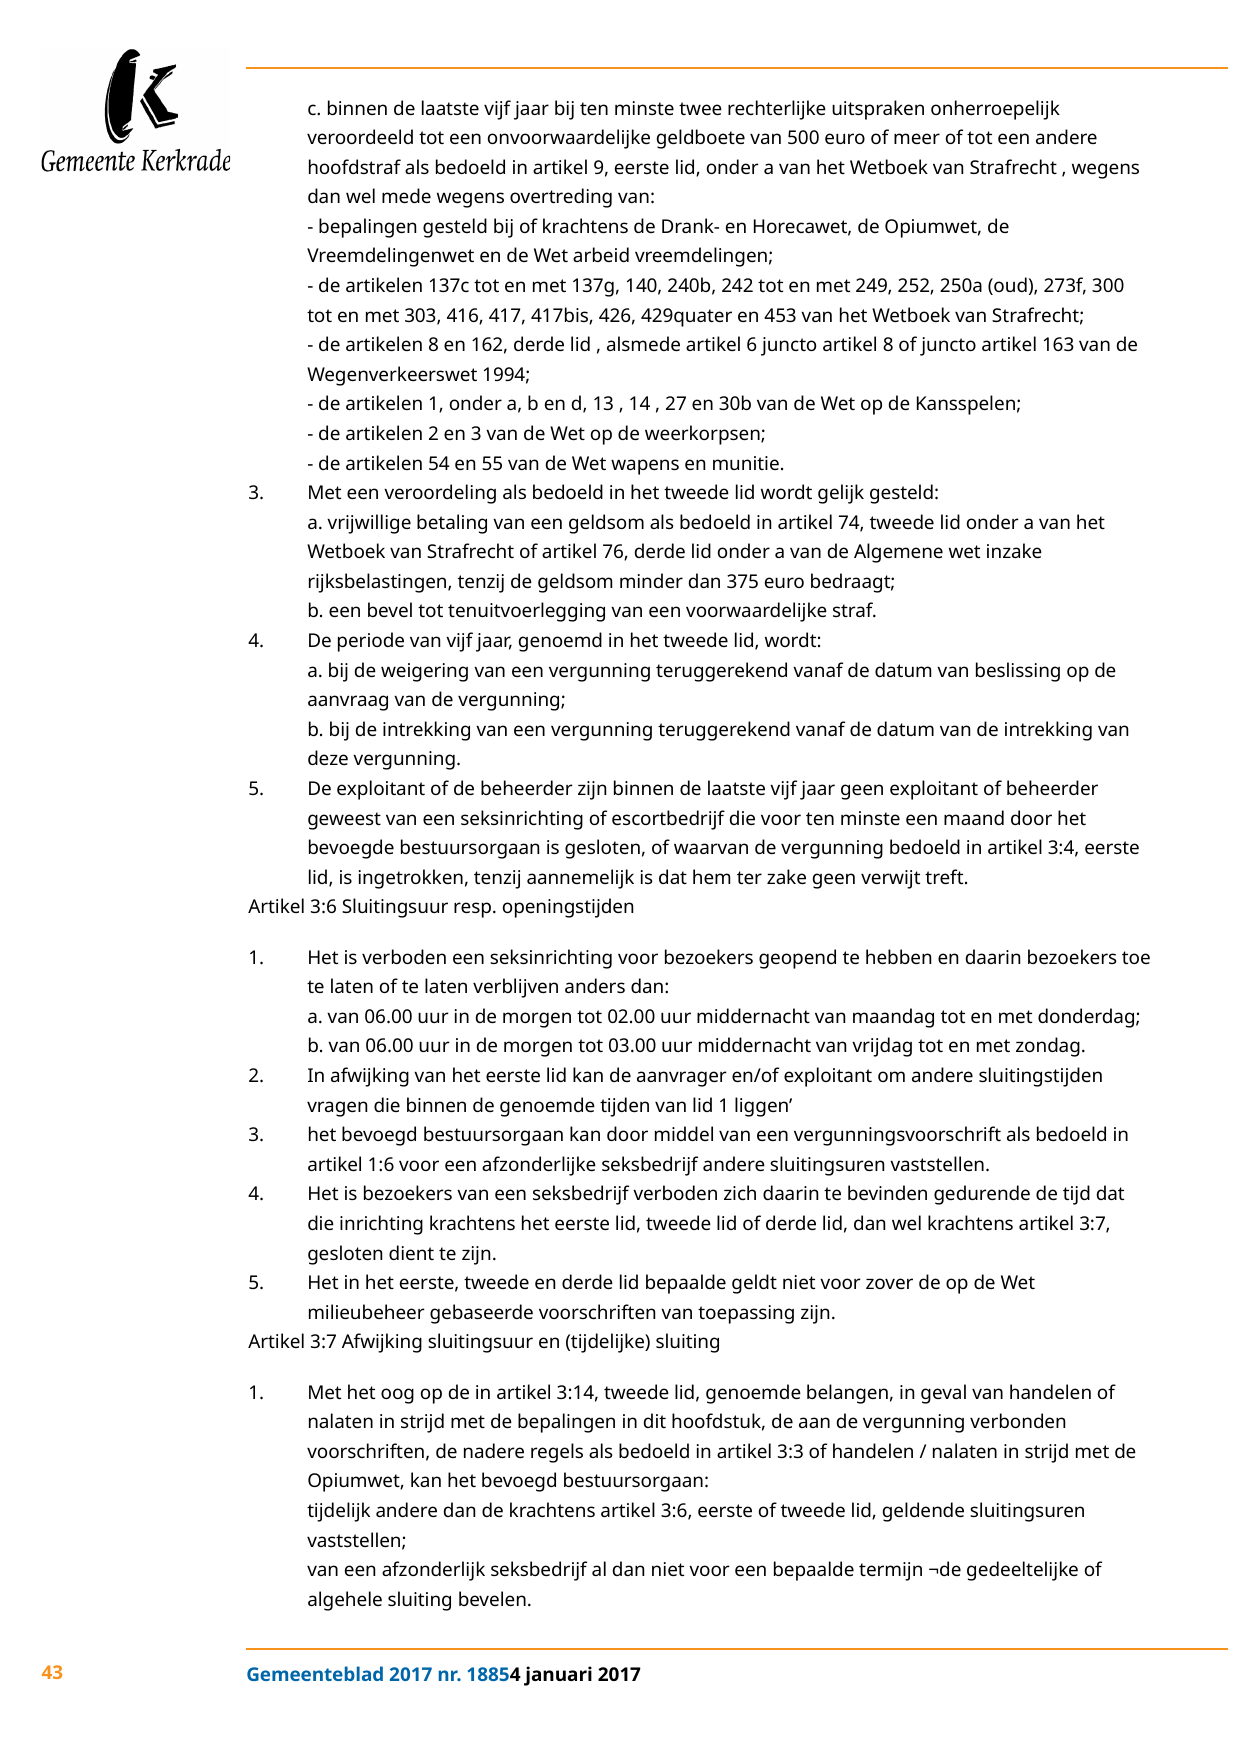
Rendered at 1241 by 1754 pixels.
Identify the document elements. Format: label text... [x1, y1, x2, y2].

list a. bij de weigering van een vergunning teruggerekend vanaf de datum van beslissing op de aanvraag van de vergunning; [248, 657, 1152, 712]
list a. van 06.00 uur in de morgen tot 02.00 uur middernacht van maandag tot en met donderdag; [248, 1003, 1152, 1029]
list Met een veroordeling als bedoeld in het tweede lid wordt gelijk gesteld: [248, 479, 1152, 505]
list De periode van vijf jaar, genoemd in het tweede lid, wordt: [248, 627, 1152, 653]
list Het is verboden een seksinrichting voor bezoekers geopend te hebben en daarin bezoekers toe te laten of te laten verblijven anders dan: [248, 944, 1152, 999]
list In afwijking van het eerste lid kan de aanvrager en/of exploitant om andere sluitingstijden vragen die binnen de genoemde tijden van lid 1 liggen’ [248, 1062, 1152, 1118]
list b. van 06.00 uur in de morgen tot 03.00 uur middernacht van vrijdag tot en met zondag. [248, 1033, 1152, 1058]
list Het in het eerste, tweede en derde lid bepaalde geldt niet voor zover de op de Wet milieubeheer gebaseerde voorschriften van toepassing zijn. [248, 1269, 1152, 1325]
list Het is bezoekers van een seksbedrijf verboden zich daarin te bevinden gedurende de tijd dat die inrichting krachtens het eerste lid, tweede lid of derde lid, dan wel krachtens artikel 3:7, gesloten dient te zijn. [248, 1181, 1152, 1266]
list Met het oog op de in artikel 3:14, tweede lid, genoemde belangen, in geval van handelen of nalaten in strijd met de bepalingen in dit hoofdstuk, de aan de vergunning verbonden voorschriften, de nadere regels als bedoeld in artikel 3:3 of handelen / nalaten in strijd met de Opiumwet, kan het bevoegd bestuursorgaan: [248, 1379, 1152, 1493]
list van een afzonderlijk seksbedrijf al dan niet voor een bepaalde termijn ¬de gedeeltelijke of algehele sluiting bevelen. [248, 1556, 1152, 1612]
list c. binnen de laatste vijf jaar bij ten minste twee rechterlijke uitspraken onherroepelijk veroordeeld tot een onvoorwaardelijke geldboete van 500 euro of meer of tot een andere hoofdstraf als bedoeld in artikel 9, eerste lid, onder a van het Wetboek van Strafrecht , wegens dan wel mede wegens overtreding van: [248, 95, 1152, 209]
list - de artikelen 1, onder a, b en d, 13 , 14 , 27 en 30b van de Wet op de Kansspelen; [248, 391, 1152, 416]
list - de artikelen 8 en 162, derde lid , alsmede artikel 6 juncto artikel 8 of juncto artikel 163 van de Wegenverkeerswet 1994; [248, 331, 1152, 387]
text Artikel 3:6 Sluitingsuur resp. openingstijden [248, 893, 1152, 919]
text Artikel 3:7 Afwijking sluitingsuur en (tijdelijke) sluiting [248, 1328, 1152, 1354]
list De exploitant of de beheerder zijn binnen de laatste vijf jaar geen exploitant of beheerder geweest van een seksinrichting of escortbedrijf die voor ten minste een maand door het bevoegde bestuursorgaan is gesloten, of waarvan de vergunning bedoeld in artikel 3:4, eerste lid, is ingetrokken, tenzij aannemelijk is dat hem ter zake geen verwijt treft. [248, 775, 1152, 890]
list - bepalingen gesteld bij of krachtens de Drank- en Horecawet, de Opiumwet, de Vreemdelingenwet en de Wet arbeid vreemdelingen; [248, 213, 1152, 268]
list - de artikelen 2 en 3 van de Wet op de weerkorpsen; [248, 420, 1152, 446]
list b. een bevel tot tenuitvoerlegging van een voorwaardelijke straf. [248, 598, 1152, 623]
list - de artikelen 54 en 55 van de Wet wapens en munitie. [248, 450, 1152, 476]
picture [41, 47, 231, 172]
list - de artikelen 137c tot en met 137g, 140, 240b, 242 tot en met 249, 252, 250a (oud), 273f, 300 tot en met 303, 416, 417, 417bis, 426, 429quater en 453 van het Wetboek van Strafrecht; [248, 272, 1152, 328]
list het bevoegd bestuursorgaan kan door middel van een vergunningsvoorschrift als bedoeld in artikel 1:6 voor een afzonderlijke seksbedrijf andere sluitingsuren vaststellen. [248, 1121, 1152, 1177]
list a. vrijwillige betaling van een geldsom als bedoeld in artikel 74, tweede lid onder a van het Wetboek van Strafrecht of artikel 76, derde lid onder a van de Algemene wet inzake rijksbelastingen, tenzij de geldsom minder dan 375 euro bedraagt; [248, 509, 1152, 594]
list b. bij de intrekking van een vergunning teruggerekend vanaf de datum van de intrekking van deze vergunning. [248, 716, 1152, 771]
list tijdelijk andere dan de krachtens artikel 3:6, eerste of tweede lid, geldende sluitingsuren vaststellen; [248, 1497, 1152, 1553]
